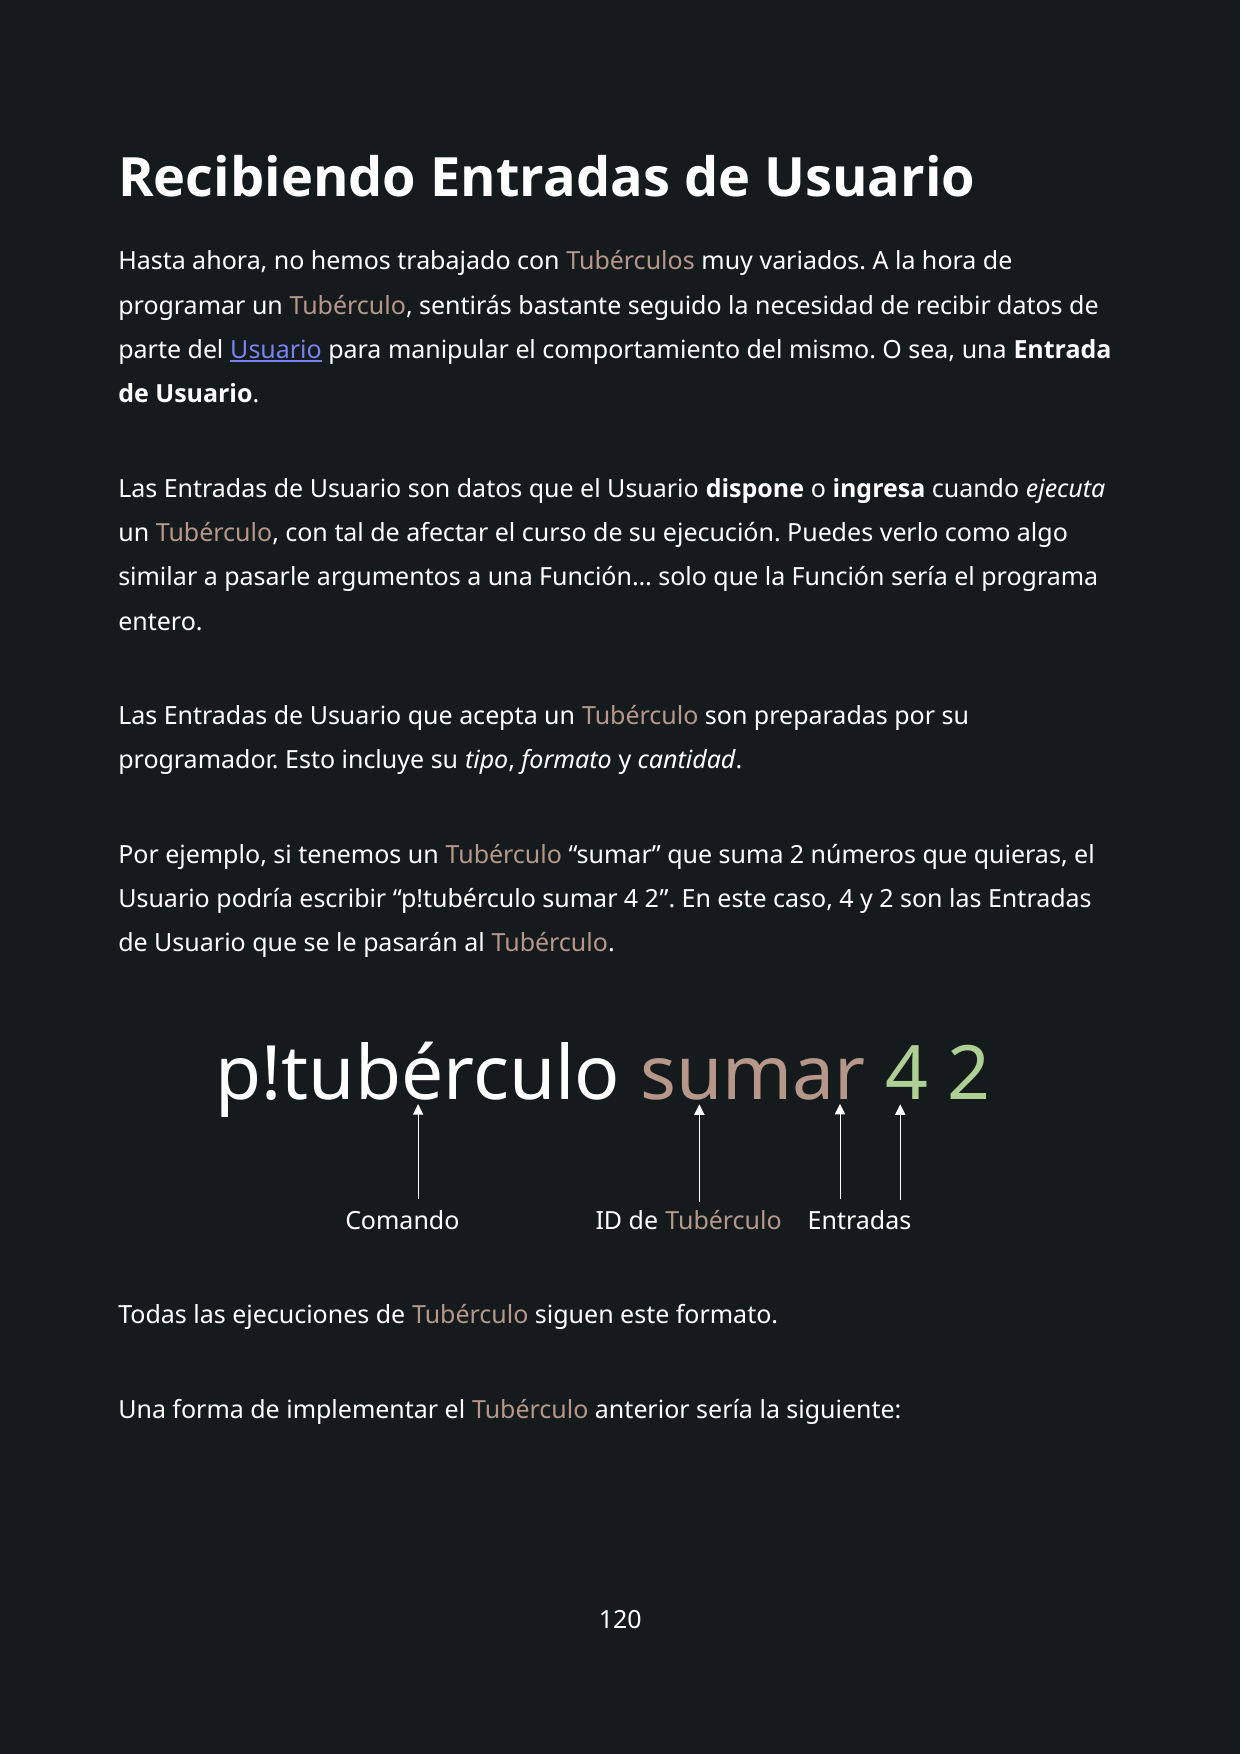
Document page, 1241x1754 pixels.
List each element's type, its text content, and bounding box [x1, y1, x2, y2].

text Las Entradas de Usuario que acepta un Tubérculo son preparadas por su programador. Esto incluye su tipo, formato y cantidad. [118, 698, 1122, 776]
text Por ejemplo, si tenemos un Tubérculo “sumar” que suma 2 números que quieras, el Usuario podría escribir “p!tubérculo sumar 4 2”. En este caso, 4 y 2 son las Entradas de Usuario que se le pasarán al Tubérculo. [118, 836, 1122, 959]
text p!tubérculo sumar 4 2 [118, 1019, 1122, 1122]
text Las Entradas de Usuario son datos que el Usuario dispone o ingresa cuando ejecuta un Tubérculo, con tal de afectar el curso de su ejecución. Puedes verlo como algo similar a pasarle argumentos a una Función… solo que la Función sería el programa entero. [118, 470, 1122, 637]
text Todas las ejecuciones de Tubérculo siguen este formato. [118, 1297, 1122, 1331]
text Una forma de implementar el Tubérculo anterior sería la siguiente: [118, 1391, 1122, 1425]
text Comando ID de Tubérculo Entradas [118, 1202, 1122, 1236]
text Hasta ahora, no hemos trabajado con Tubérculos muy variados. A la hora de programar un Tubérculo, sentirás bastante seguido la necesidad de recibir datos de parte del Usuario para manipular el comportamiento del mismo. O sea, una Entrada de Usuario. [118, 243, 1122, 410]
subtitle Recibiendo Entradas de Usuario [118, 139, 1122, 213]
